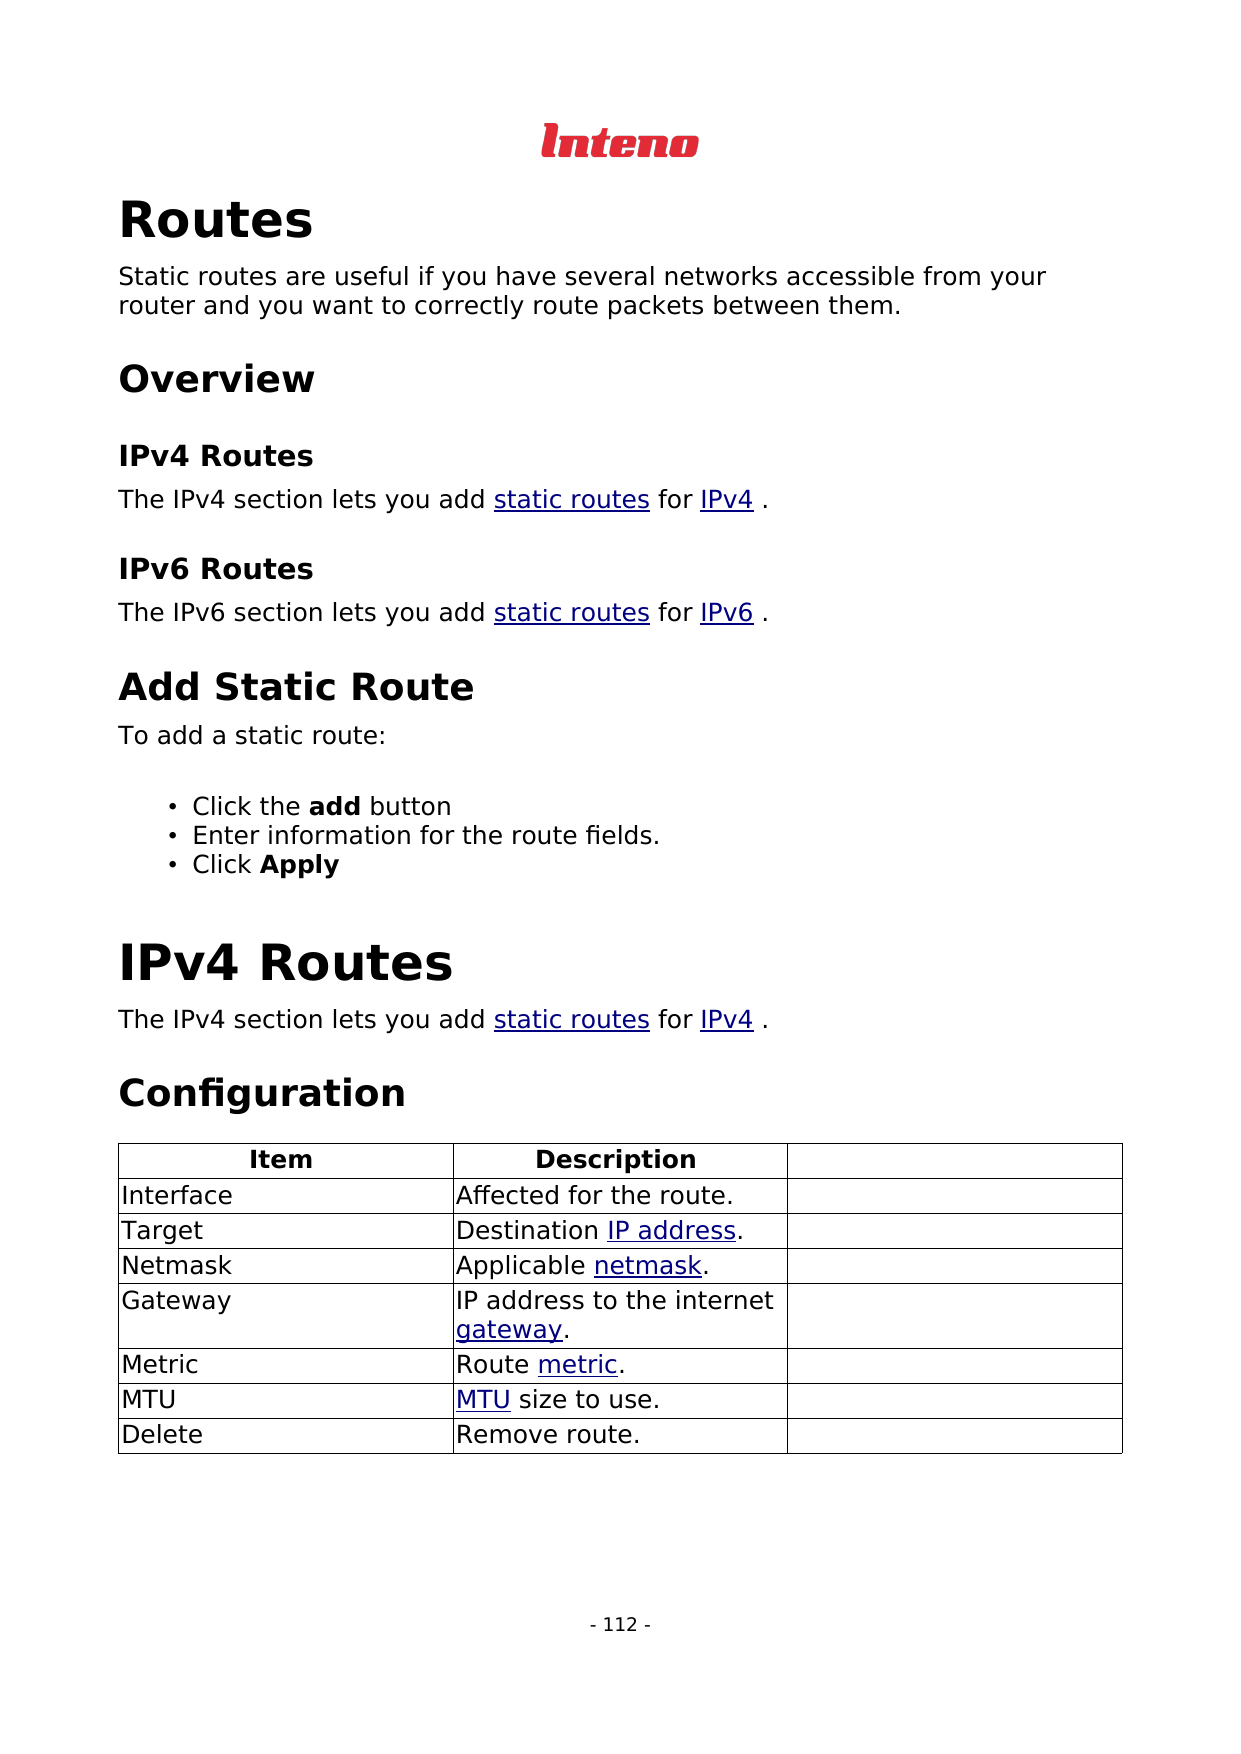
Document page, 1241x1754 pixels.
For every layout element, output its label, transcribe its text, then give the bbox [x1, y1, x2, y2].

table_cell Applicable netmask. [454, 1249, 787, 1283]
table_cell Delete [119, 1419, 453, 1453]
table_cell IP address to the internet gateway. [454, 1284, 787, 1347]
table_cell [788, 1214, 1122, 1248]
table_header [788, 1144, 1122, 1178]
table_cell Destination IP address. [454, 1214, 787, 1248]
text To add a static route: [118, 721, 1122, 750]
table_cell Metric [119, 1349, 453, 1382]
text Static routes are useful if you have several networks accessible from your router and you want to correctly route packets between them. [118, 262, 1122, 320]
table_cell Netmask [119, 1249, 453, 1283]
list Enter information for the route fields. [177, 822, 1122, 851]
table_cell [788, 1419, 1122, 1453]
text The IPv6 section lets you add static routes for IPv6 . [118, 598, 1122, 628]
table_cell Gateway [119, 1284, 453, 1347]
table_cell [788, 1179, 1122, 1213]
subtitle IPv4 Routes [118, 439, 1122, 473]
text The IPv4 section lets you add static routes for IPv4 . [118, 485, 1122, 514]
text The IPv4 section lets you add static routes for IPv4 . [118, 1005, 1122, 1034]
table_cell [788, 1284, 1122, 1347]
subtitle IPv6 Routes [118, 552, 1122, 586]
table_cell [788, 1249, 1122, 1283]
subtitle Add Static Route [118, 665, 1122, 709]
table_cell Target [119, 1214, 453, 1248]
table_cell Interface [119, 1179, 453, 1213]
table_cell [788, 1349, 1122, 1382]
subtitle Routes [118, 191, 1122, 249]
picture [531, 118, 709, 162]
table_header Item [119, 1144, 453, 1178]
table_cell Remove route. [454, 1419, 787, 1453]
table_cell Route metric. [454, 1349, 787, 1382]
table_cell MTU size to use. [454, 1384, 787, 1418]
list Click Apply [177, 851, 1122, 880]
table_header Description [454, 1144, 787, 1178]
list Click the add button [177, 792, 1122, 822]
subtitle Overview [118, 358, 1122, 401]
subtitle Configuration [118, 1072, 1122, 1115]
table_cell MTU [119, 1384, 453, 1418]
subtitle IPv4 Routes [118, 934, 1122, 993]
table_cell [788, 1384, 1122, 1418]
table_cell Affected for the route. [454, 1179, 787, 1213]
